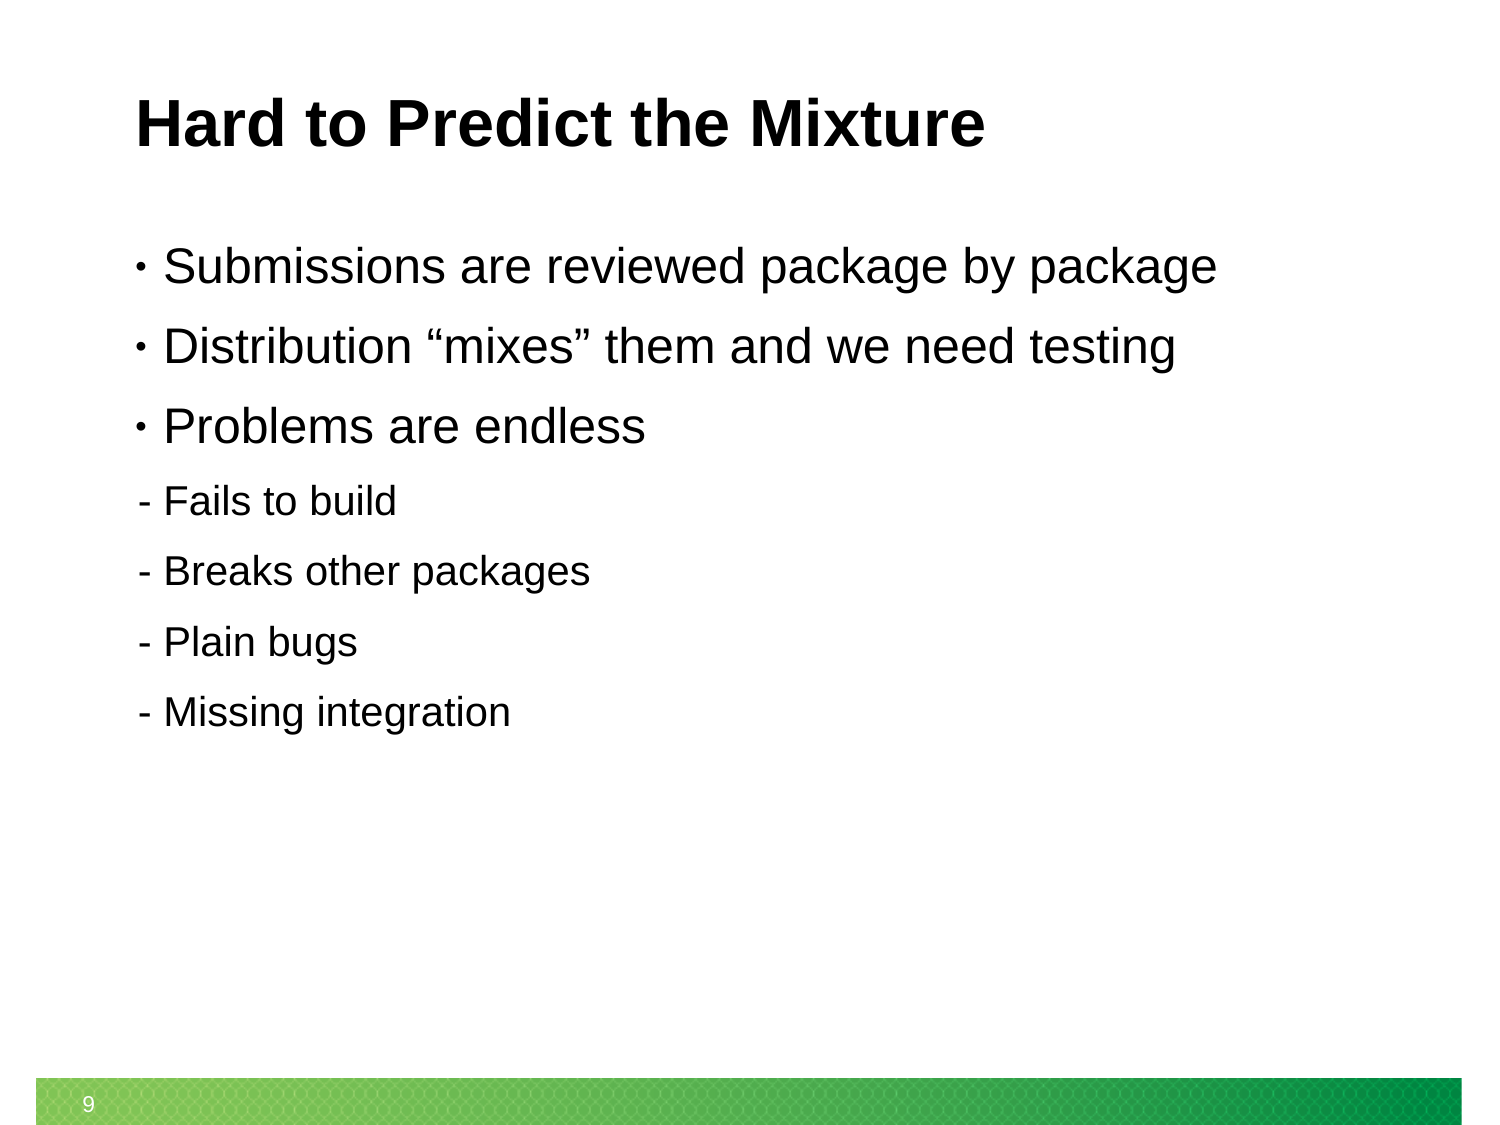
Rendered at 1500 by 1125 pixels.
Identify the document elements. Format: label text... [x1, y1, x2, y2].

picture [36, 1078, 1462, 1125]
list Submissions are reviewed package by package Distribution “mixes” them and we need testing Problems are endless - Fails to build - Breaks other packages - Plain bugs - Missing integration [135, 238, 1372, 892]
title Hard to Predict the Mixture [135, 41, 1372, 204]
